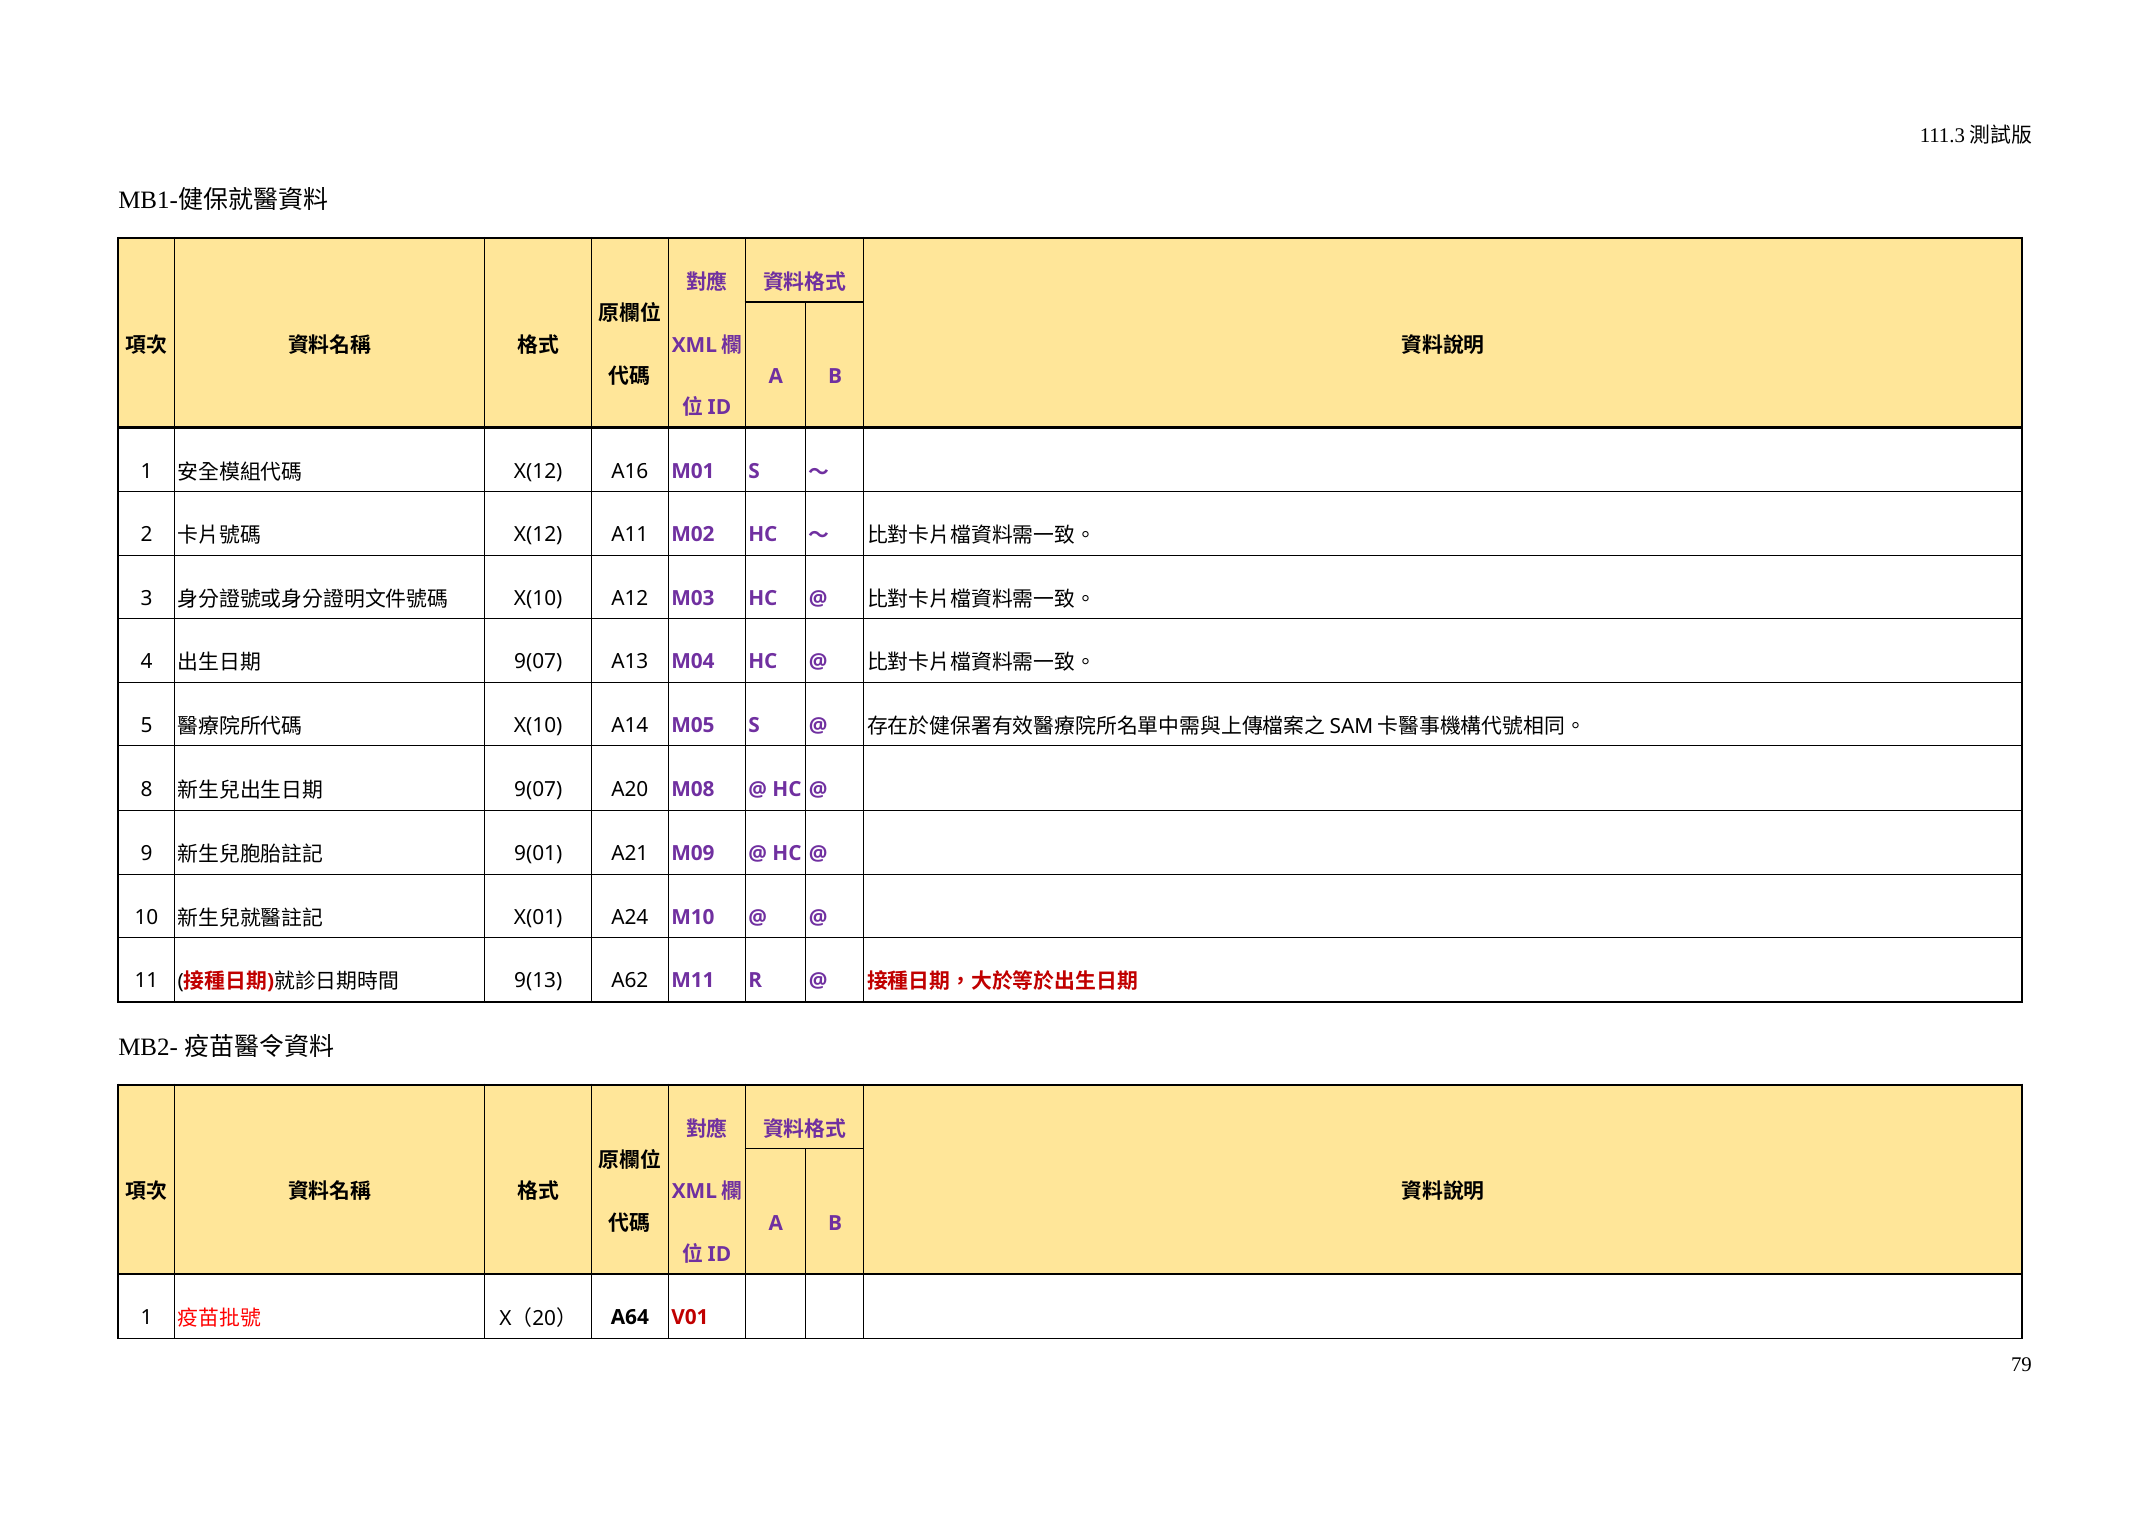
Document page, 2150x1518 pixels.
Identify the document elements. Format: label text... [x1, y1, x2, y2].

table_cell X(12) [485, 429, 591, 491]
table_cell HC [746, 619, 805, 682]
table_header 項次 [119, 1086, 174, 1273]
table_cell X(01) [485, 875, 591, 937]
table_cell [864, 429, 2021, 491]
table_cell M08 [669, 746, 745, 810]
table_cell S [746, 429, 805, 491]
table_cell 比對卡片檔資料需一致。 [864, 619, 2021, 682]
table_cell A [746, 1149, 805, 1273]
table_cell M10 [669, 875, 745, 937]
table_cell A13 [592, 619, 668, 682]
table_cell 1 [119, 429, 174, 491]
table_cell @ [746, 875, 805, 937]
table_header 格式 [485, 1086, 591, 1273]
table_cell 出生日期 [175, 619, 484, 682]
table_cell V01 [669, 1275, 745, 1338]
table_cell ～ [806, 429, 863, 491]
table_cell HC [746, 556, 805, 618]
table_cell X(12) [485, 492, 591, 554]
text MB2- 疫苗醫令資料 [118, 1003, 2031, 1065]
table_cell @ [806, 746, 863, 810]
table_cell 疫苗批號 [175, 1275, 484, 1338]
table_cell B [806, 1149, 863, 1273]
table_cell M03 [669, 556, 745, 618]
text MB1-健保就醫資料 [118, 156, 2031, 219]
table_cell @ HC [746, 811, 805, 874]
table_cell HC [746, 492, 805, 554]
table_cell A62 [592, 938, 668, 1001]
table_cell [746, 1275, 805, 1338]
table_cell A [746, 303, 805, 426]
table_header 資料說明 [864, 239, 2021, 426]
table_cell A24 [592, 875, 668, 937]
table_cell 存在於健保署有效醫療院所名單中需與上傳檔案之SAM卡醫事機構代號相同。 [864, 683, 2021, 745]
table_cell @ [806, 556, 863, 618]
table_cell @ [806, 683, 863, 745]
table_header 原欄位代碼 [592, 239, 668, 426]
table_header 資料說明 [864, 1086, 2021, 1273]
table_cell 9(07) [485, 746, 591, 810]
table_cell 新生兒出生日期 [175, 746, 484, 810]
table_cell A64 [592, 1275, 668, 1338]
table_cell A16 [592, 429, 668, 491]
table_cell A11 [592, 492, 668, 554]
table_cell 2 [119, 492, 174, 554]
table_cell [864, 811, 2021, 874]
table_cell 8 [119, 746, 174, 810]
table_cell [864, 1275, 2021, 1338]
table_cell @ HC [746, 746, 805, 810]
table_cell 10 [119, 875, 174, 937]
table_header 對應XML欄位ID [669, 239, 745, 426]
table_cell 醫療院所代碼 [175, 683, 484, 745]
table_cell [864, 746, 2021, 810]
table_cell 3 [119, 556, 174, 618]
table_cell 比對卡片檔資料需一致。 [864, 556, 2021, 618]
table_cell @ [806, 875, 863, 937]
table_cell 5 [119, 683, 174, 745]
table_cell X(10) [485, 683, 591, 745]
table_cell A14 [592, 683, 668, 745]
table_cell S [746, 683, 805, 745]
table_cell 4 [119, 619, 174, 682]
table_cell 9 [119, 811, 174, 874]
table_cell 1 [119, 1275, 174, 1338]
table_header 資料名稱 [175, 1086, 484, 1273]
table_cell M02 [669, 492, 745, 554]
table_cell @ [806, 811, 863, 874]
table_cell 卡片號碼 [175, 492, 484, 554]
table_cell 安全模組代碼 [175, 429, 484, 491]
table_cell M09 [669, 811, 745, 874]
table_cell B [806, 303, 863, 426]
table_cell 9(07) [485, 619, 591, 682]
table_header 原欄位代碼 [592, 1086, 668, 1273]
table_cell 新生兒就醫註記 [175, 875, 484, 937]
table_cell (接種日期)就診日期時間 [175, 938, 484, 1001]
table_cell 新生兒胞胎註記 [175, 811, 484, 874]
table_cell 身分證號或身分證明文件號碼 [175, 556, 484, 618]
table_cell ～ [806, 492, 863, 554]
table_header 項次 [119, 239, 174, 426]
table_cell 9(13) [485, 938, 591, 1001]
table_cell X(10) [485, 556, 591, 618]
table_cell 接種日期，大於等於出生日期 [864, 938, 2021, 1001]
table_header 資料格式 [746, 1086, 863, 1148]
table_cell A21 [592, 811, 668, 874]
table_cell M05 [669, 683, 745, 745]
table_cell @ [806, 938, 863, 1001]
table_header 資料格式 [746, 239, 863, 301]
table_cell A20 [592, 746, 668, 810]
table_cell X（20） [485, 1275, 591, 1338]
table_cell R [746, 938, 805, 1001]
table_cell [864, 875, 2021, 937]
table_cell A12 [592, 556, 668, 618]
table_header 對應XML欄位ID [669, 1086, 745, 1273]
table_cell [806, 1275, 863, 1338]
table_cell @ [806, 619, 863, 682]
table_header 資料名稱 [175, 239, 484, 426]
table_cell M04 [669, 619, 745, 682]
table_cell M11 [669, 938, 745, 1001]
table_cell 比對卡片檔資料需一致。 [864, 492, 2021, 554]
table_cell 11 [119, 938, 174, 1001]
table_cell M01 [669, 429, 745, 491]
table_header 格式 [485, 239, 591, 426]
table_cell 9(01) [485, 811, 591, 874]
